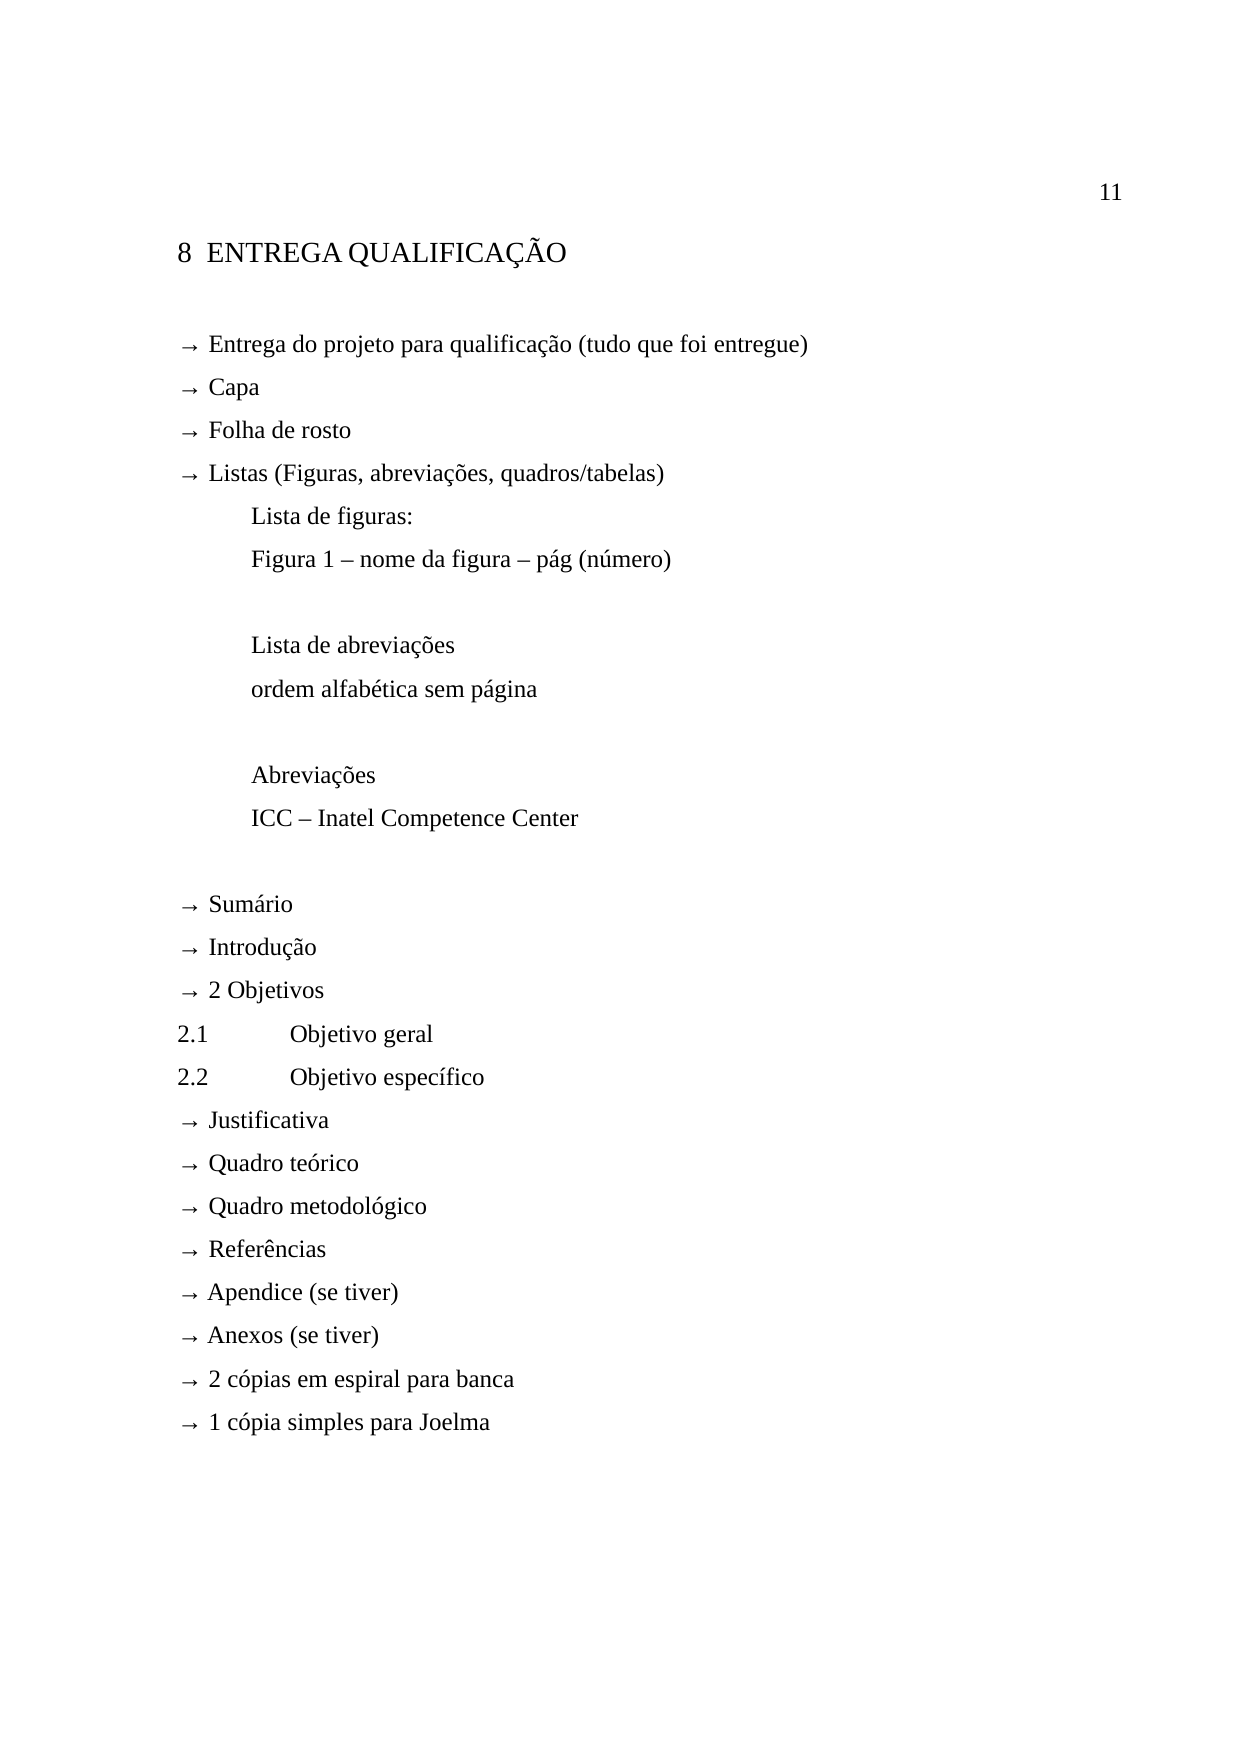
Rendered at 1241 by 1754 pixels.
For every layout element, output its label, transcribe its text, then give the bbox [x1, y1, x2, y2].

list → Referências [177, 1234, 1122, 1263]
text → Folha de rosto [177, 415, 1122, 444]
text → Entrega do projeto para qualificação (tudo que foi entregue) [177, 329, 1122, 357]
list Objetivo geral [177, 1019, 1122, 1047]
list → Quadro metodológico [177, 1191, 1122, 1220]
text → Sumário [177, 889, 1122, 918]
text → Introdução [177, 932, 1122, 961]
list Objetivo específico [177, 1062, 1122, 1091]
text Lista de abreviações [177, 631, 1122, 659]
text → Capa [177, 372, 1122, 401]
list → Quadro teórico [177, 1148, 1122, 1177]
list → Anexos (se tiver) [177, 1321, 1122, 1349]
list → 2 cópias em espiral para banca [177, 1364, 1122, 1392]
list → 1 cópia simples para Joelma [177, 1407, 1122, 1436]
text Lista de figuras: [177, 501, 1122, 530]
list → Justificativa [177, 1105, 1122, 1134]
title Entrega qualificação [177, 235, 1122, 269]
text ordem alfabética sem página [177, 674, 1122, 702]
text → 2 Objetivos [177, 976, 1122, 1004]
text Abreviações [177, 760, 1122, 789]
text ICC – Inatel Competence Center [177, 803, 1122, 832]
text Figura 1 – nome da figura – pág (número) [177, 544, 1122, 573]
list → Apendice (se tiver) [177, 1277, 1122, 1306]
text → Listas (Figuras, abreviações, quadros/tabelas) [177, 458, 1122, 487]
